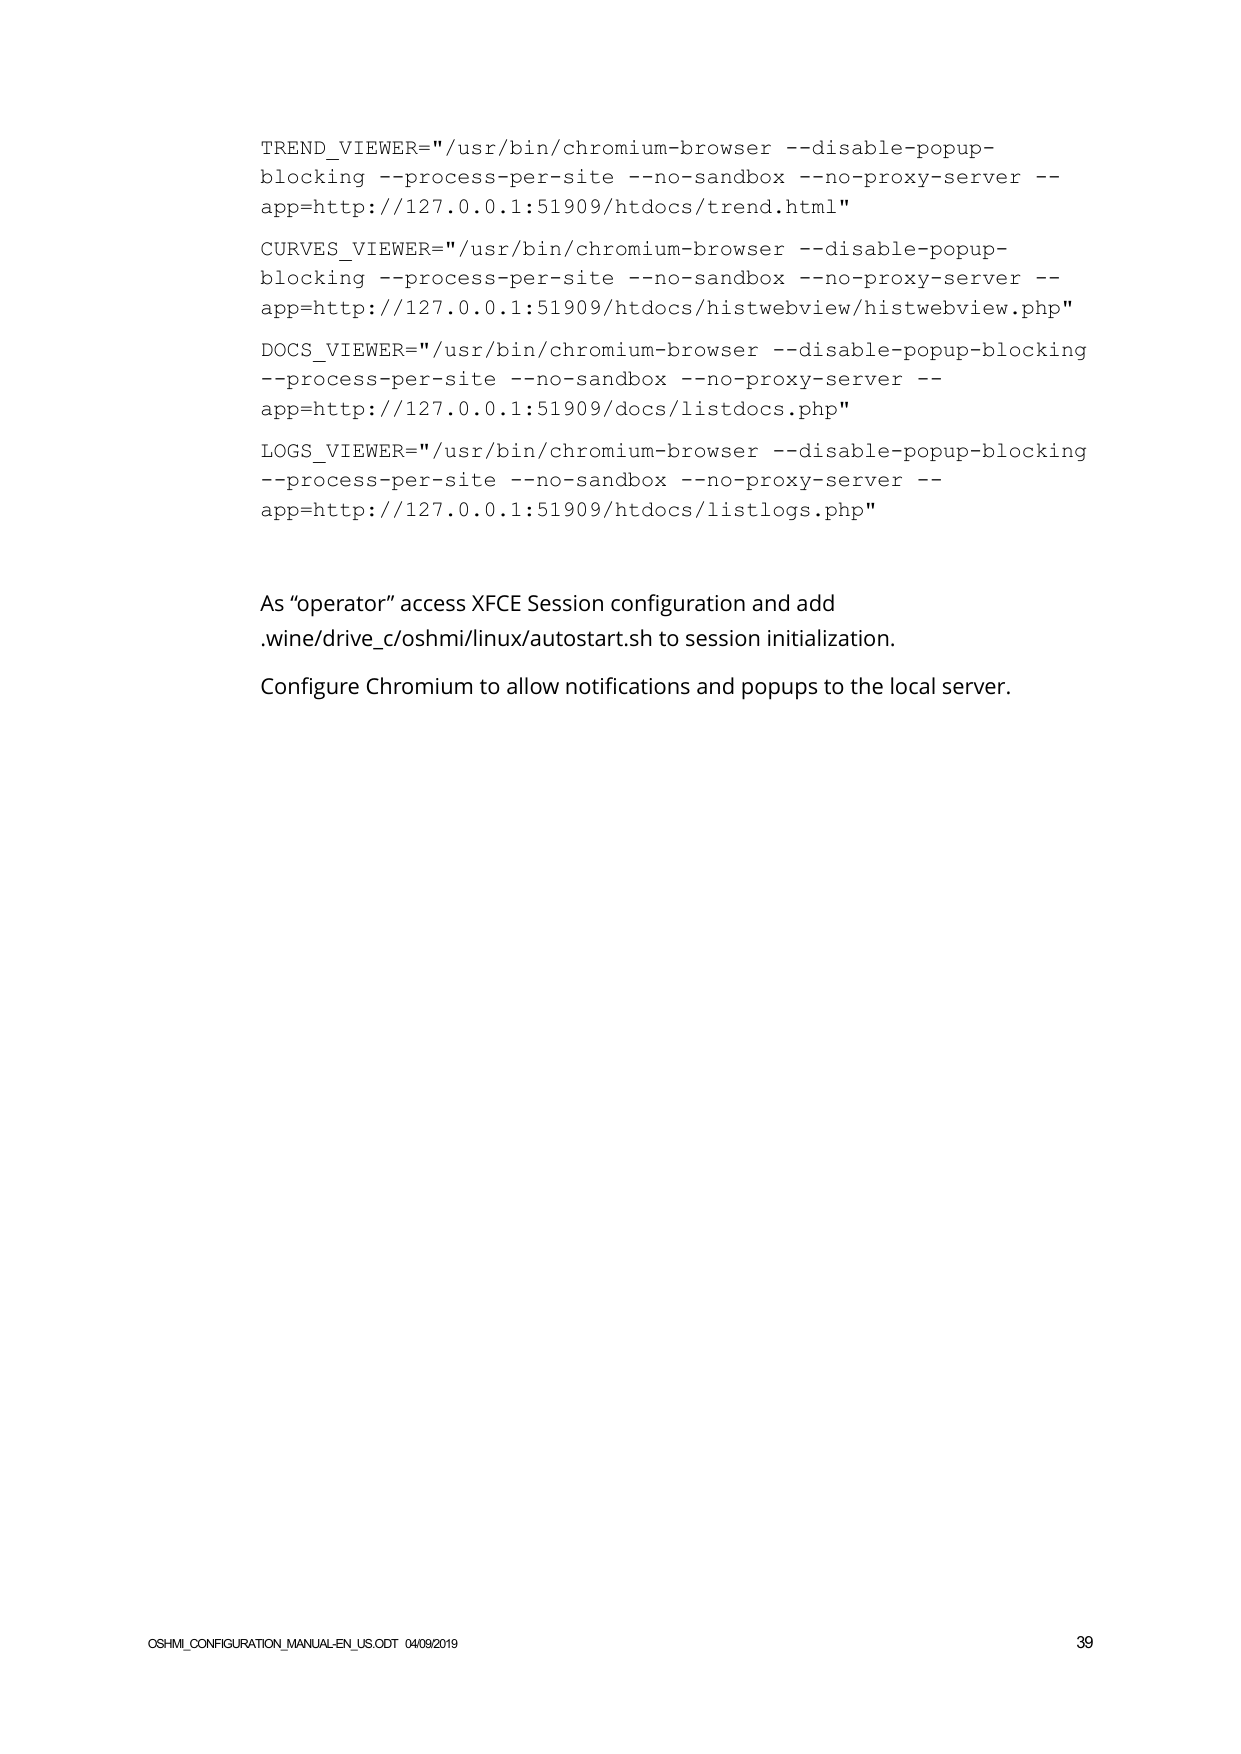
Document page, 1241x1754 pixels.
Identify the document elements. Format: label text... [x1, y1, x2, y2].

text CURVES_VIEWER="/usr/bin/chromium-browser --disable-popup-blocking --process-per-site --no-sandbox --no-proxy-server --app=http://127.0.0.1:51909/htdocs/histwebview/histwebview.php" [260, 237, 1093, 321]
text As “operator” access XFCE Session configuration and add .wine/drive_c/oshmi/linux/autostart.sh to session initialization. [260, 588, 1093, 653]
text LOGS_VIEWER="/usr/bin/chromium-browser --disable-popup-blocking --process-per-site --no-sandbox --no-proxy-server --app=http://127.0.0.1:51909/htdocs/listlogs.php" [260, 439, 1093, 523]
text Configure Chromium to allow notifications and popups to the local server. [260, 671, 1093, 701]
text DOCS_VIEWER="/usr/bin/chromium-browser --disable-popup-blocking --process-per-site --no-sandbox --no-proxy-server --app=http://127.0.0.1:51909/docs/listdocs.php" [260, 338, 1093, 422]
text TREND_VIEWER="/usr/bin/chromium-browser --disable-popup-blocking --process-per-site --no-sandbox --no-proxy-server --app=http://127.0.0.1:51909/htdocs/trend.html" [260, 136, 1093, 220]
